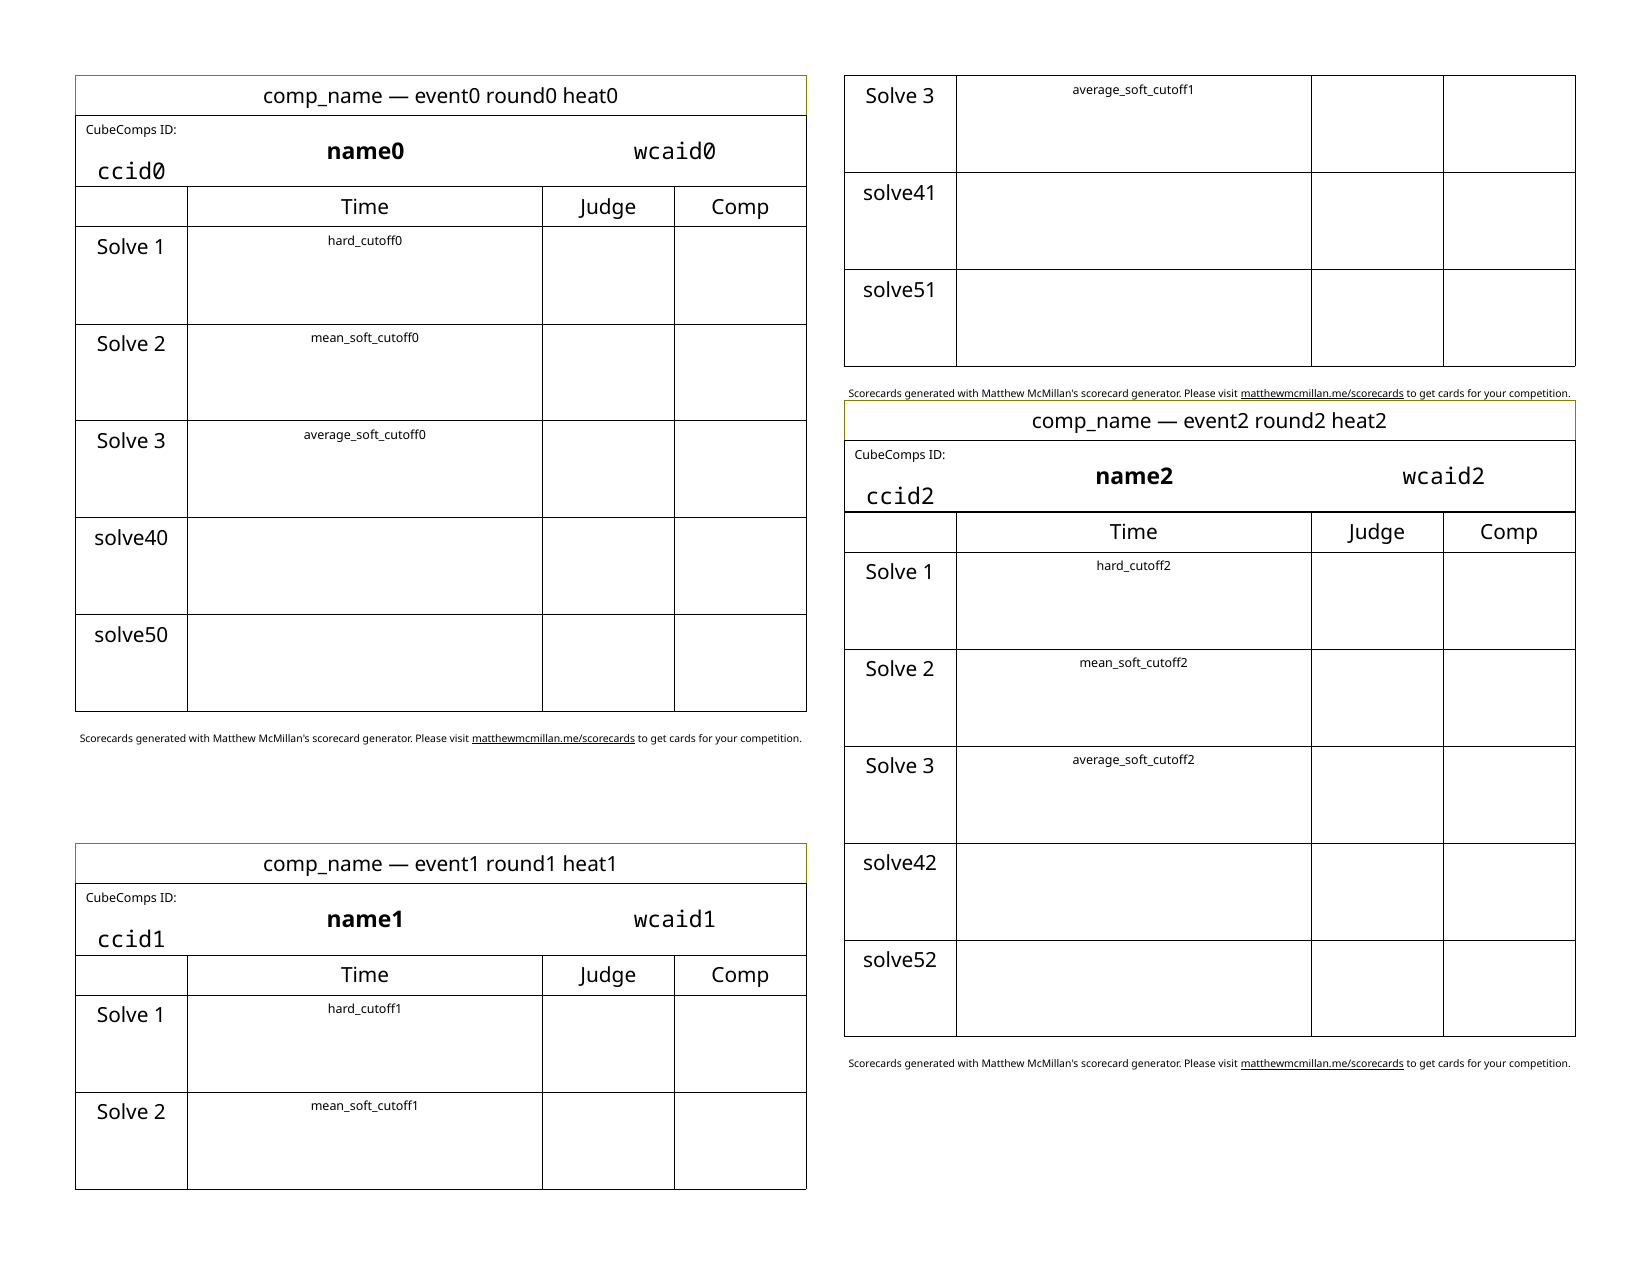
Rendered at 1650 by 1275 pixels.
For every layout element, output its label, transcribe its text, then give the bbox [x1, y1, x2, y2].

table_header wcaid2 [1313, 441, 1575, 511]
table_cell [1312, 76, 1443, 172]
table_cell [1312, 747, 1443, 842]
table_header Comp [675, 956, 806, 994]
table_cell solve42 [845, 844, 956, 939]
table_cell mean_soft_cutoff0 [188, 325, 542, 420]
table_cell [1444, 173, 1575, 269]
table_cell [1312, 941, 1443, 1036]
table_cell [1444, 747, 1575, 842]
table_cell [957, 941, 1311, 1036]
table_header CubeComps ID: ccid0 [76, 116, 187, 186]
table_cell Solve 3 [76, 421, 187, 517]
table_header comp_name — event0 round0 heat0 [76, 76, 806, 115]
table_cell [675, 421, 806, 517]
table_cell solve41 [845, 173, 956, 269]
table_cell solve52 [845, 941, 956, 1036]
table_header Judge [543, 956, 674, 994]
table_cell average_soft_cutoff0 [188, 421, 542, 517]
text Scorecards generated with Matthew McMillan's scorecard generator. Please visit matthewmcmillan.me/scorecards to get cards for your competition. [844, 386, 1575, 400]
table_cell Solve 1 [76, 996, 187, 1092]
table_cell [1312, 553, 1443, 648]
table_cell average_soft_cutoff2 [957, 747, 1311, 842]
table_cell hard_cutoff2 [957, 553, 1311, 648]
table_cell solve40 [76, 518, 187, 614]
table_header Time [957, 513, 1311, 552]
table_cell [1444, 650, 1575, 746]
table_cell [675, 1093, 806, 1188]
table_header comp_name — event2 round2 heat2 [845, 401, 1575, 440]
table_header [845, 513, 956, 552]
table_cell hard_cutoff1 [188, 996, 542, 1092]
table_cell [543, 615, 674, 711]
table_cell [675, 227, 806, 323]
table_header Time [188, 956, 542, 994]
table_cell [1312, 650, 1443, 746]
table_cell [543, 1093, 674, 1188]
table_cell [543, 421, 674, 517]
table_cell [543, 996, 674, 1092]
table_cell [957, 270, 1311, 366]
table_cell [1312, 173, 1443, 269]
table_header Comp [1444, 513, 1575, 552]
table_header CubeComps ID: ccid2 [845, 441, 956, 511]
table_cell Solve 1 [845, 553, 956, 648]
table_cell Solve 1 [76, 227, 187, 323]
text Scorecards generated with Matthew McMillan's scorecard generator. Please visit matthewmcmillan.me/scorecards to get cards for your competition. [75, 731, 806, 746]
text Scorecards generated with Matthew McMillan's scorecard generator. Please visit matthewmcmillan.me/scorecards to get cards for your competition. [844, 1056, 1575, 1071]
table_cell [543, 518, 674, 614]
table_cell [1444, 76, 1575, 172]
table_cell [675, 615, 806, 711]
table_cell Solve 2 [845, 650, 956, 746]
table_cell [1312, 270, 1443, 366]
table_cell [675, 325, 806, 420]
table_header CubeComps ID: ccid1 [76, 884, 187, 954]
table_cell [1312, 844, 1443, 939]
table_header name2 [956, 441, 1312, 511]
table_header Time [188, 187, 542, 226]
table_header Judge [543, 187, 674, 226]
table_header Comp [675, 187, 806, 226]
table_cell average_soft_cutoff1 [957, 76, 1311, 172]
table_cell [1444, 270, 1575, 366]
table_cell [188, 518, 542, 614]
table_cell [957, 844, 1311, 939]
table_cell Solve 3 [845, 76, 956, 172]
table_header wcaid1 [544, 884, 806, 954]
table_cell Solve 2 [76, 1093, 187, 1188]
table_cell [1444, 941, 1575, 1036]
table_cell [543, 325, 674, 420]
table_cell mean_soft_cutoff1 [188, 1093, 542, 1188]
table_header Judge [1312, 513, 1443, 552]
table_header comp_name — event1 round1 heat1 [76, 844, 806, 883]
table_cell Solve 2 [76, 325, 187, 420]
table_cell solve51 [845, 270, 956, 366]
table_header name1 [187, 884, 544, 954]
table_cell [675, 996, 806, 1092]
table_cell hard_cutoff0 [188, 227, 542, 323]
table_header name0 [187, 116, 544, 186]
table_cell [957, 173, 1311, 269]
table_header [76, 187, 187, 226]
table_cell Solve 3 [845, 747, 956, 842]
table_cell [1444, 553, 1575, 648]
table_header [76, 956, 187, 994]
table_cell [188, 615, 542, 711]
table_cell [675, 518, 806, 614]
table_cell solve50 [76, 615, 187, 711]
table_cell [543, 227, 674, 323]
table_cell mean_soft_cutoff2 [957, 650, 1311, 746]
table_cell [1444, 844, 1575, 939]
table_header wcaid0 [544, 116, 806, 186]
